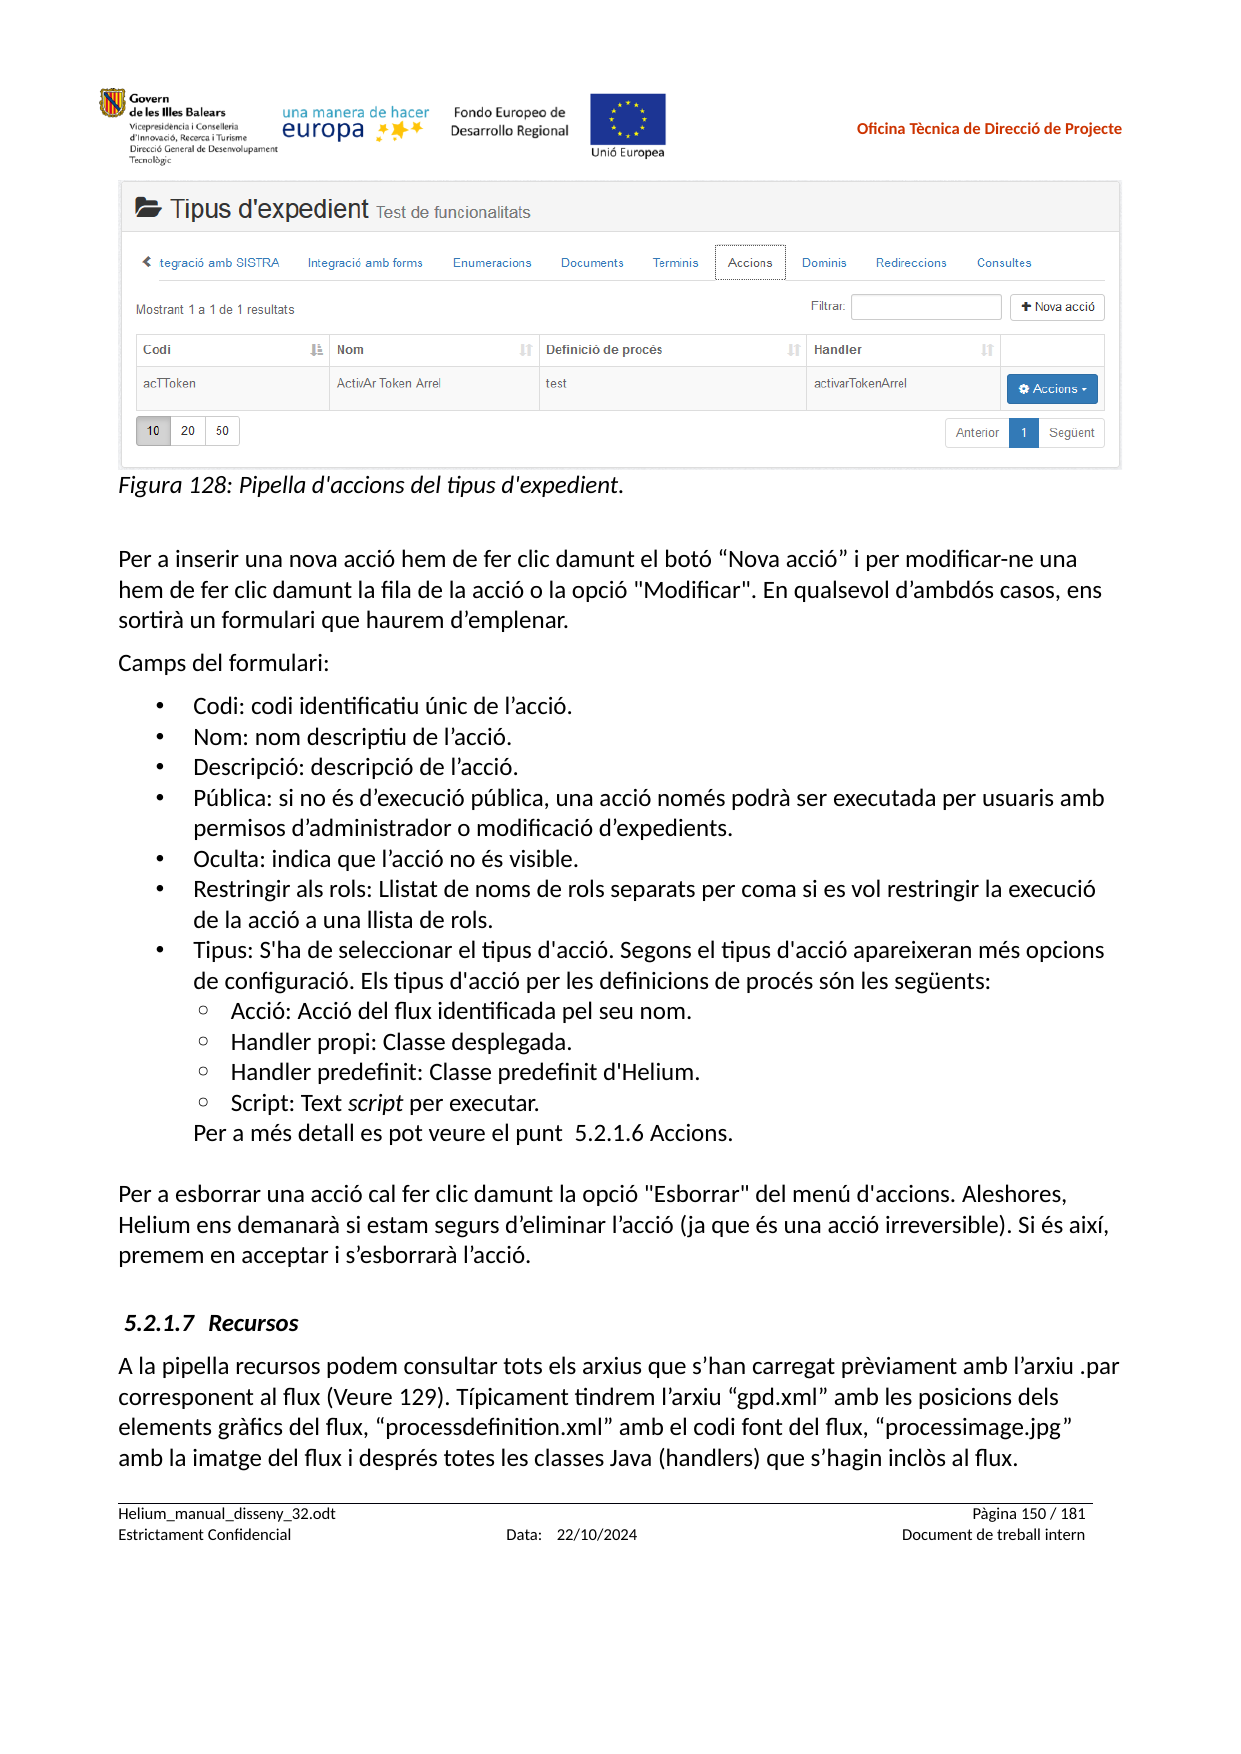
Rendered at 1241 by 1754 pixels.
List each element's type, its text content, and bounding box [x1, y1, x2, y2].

list Restringir als rols: Llistat de noms de rols separats per coma si es vol restringir la execució de la acció a una llista de rols. [156, 873, 1122, 934]
text Per a esborrar una acció cal fer clic damunt la opció "Esborrar" del menú d'accions. Aleshores, Helium ens demanarà si estam segurs d’eliminar l’acció (ja que és una acció irreversible). Si és així, premem en acceptar i s’esborrarà l’acció. [118, 1179, 1122, 1270]
picture [99, 87, 668, 166]
list Oculta: indica que l’acció no és visible. [156, 843, 1122, 873]
text Figura 128: Pipella d'accions del tipus d'expedient. [118, 470, 1122, 500]
list Pública: si no és d’execució pública, una acció només podrà ser executada per usuaris amb permisos d’administrador o modificació d’expedients. [156, 782, 1122, 843]
list Descripció: descripció de l’acció. [156, 751, 1122, 782]
list Handler propi: Classe desplegada. [193, 1026, 1122, 1057]
subtitle Recursos [118, 1308, 1122, 1338]
list Codi: codi identificatiu únic de l’acció. [156, 690, 1122, 721]
list Acció: Acció del flux identificada pel seu nom. [193, 996, 1122, 1026]
list Tipus: S'ha de seleccionar el tipus d'acció. Segons el tipus d'acció apareixeran més opcions de configuració. Els tipus d'acció per les definicions de procés són les següents: [156, 934, 1122, 996]
list Handler predefinit: Classe predefinit d'Helium. [193, 1057, 1122, 1087]
text Per a inserir una nova acció hem de fer clic damunt el botó “Nova acció” i per modificar-ne una hem de fer clic damunt la fila de la acció o la opció "Modificar". En qualsevol d’ambdós casos, ens sortirà un formulari que haurem d’emplenar. [118, 543, 1122, 635]
text Camps del formulari: [118, 647, 1122, 678]
list Nom: nom descriptiu de l’acció. [156, 721, 1122, 751]
list Per a més detall es pot veure el punt 5.2.1.6 Accions. [156, 1118, 1122, 1148]
text A la pipella recursos podem consultar tots els arxius que s’han carregat prèviament amb l’arxiu .par corresponent al flux (Veure 129). Típicament tindrem l’arxiu “gpd.xml” amb les posicions dels elements gràfics del flux, “processdefinition.xml” amb el codi font del flux, “processimage.jpg” amb la imatge del flux i després totes les classes Java (handlers) que s’hagin inclòs al flux. [118, 1351, 1122, 1473]
list Script: Text script per executar. [193, 1087, 1122, 1118]
picture [118, 180, 1123, 470]
